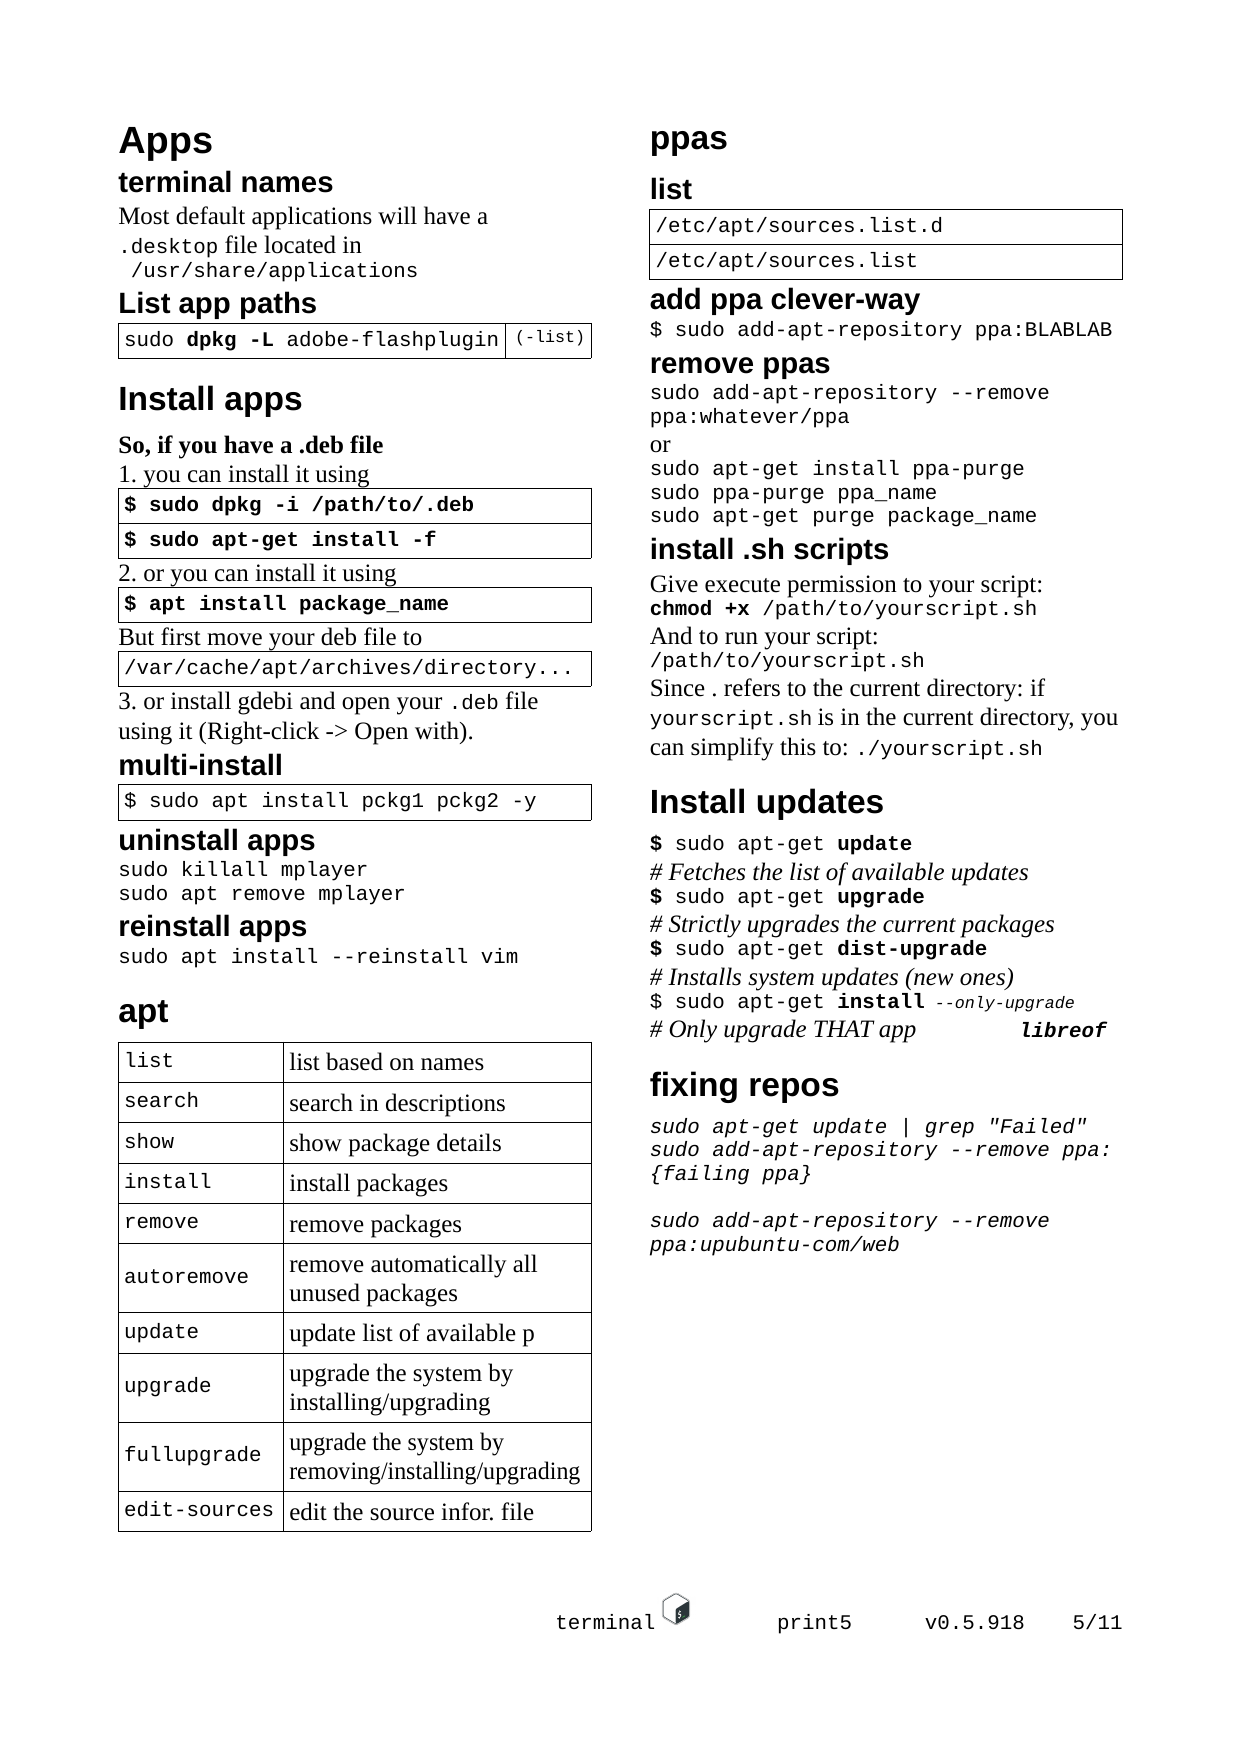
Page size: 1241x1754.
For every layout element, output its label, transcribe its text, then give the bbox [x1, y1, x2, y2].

table_header list [119, 1043, 283, 1082]
subtitle add ppa clever-way [649, 282, 1122, 316]
text $ sudo apt-get dist-upgrade [649, 938, 1122, 962]
text chmod +x /path/to/yourscript.sh [649, 597, 1122, 621]
picture [655, 1588, 697, 1630]
text And to run your script: [649, 621, 1122, 650]
text # Fetches the list of available updates [649, 857, 1122, 886]
text But first move your deb file to [118, 623, 591, 651]
table_header $ sudo apt install pckg1 pckg2 -y [119, 785, 591, 819]
text # Only upgrade THAT app libreof [649, 1014, 1122, 1044]
table_cell autoremove [119, 1244, 283, 1312]
text $ sudo apt-get install --only-upgrade [649, 991, 1122, 1014]
table_header sudo dpkg -L adobe-flashplugin [119, 324, 505, 358]
text $ sudo apt-get upgrade [649, 886, 1122, 909]
subtitle fixing repos [649, 1065, 1122, 1103]
table_header (-list) [506, 324, 591, 358]
text sudo killall mplayer [118, 859, 591, 883]
table_header list based on names [284, 1043, 591, 1082]
table_cell show [119, 1123, 283, 1163]
text sudo add-apt-repository --remove ppa:upubuntu-com/web [649, 1210, 1122, 1258]
table_cell install [119, 1164, 283, 1203]
table_cell remove packages [284, 1204, 591, 1243]
text sudo apt remove mplayer [118, 883, 591, 906]
table_cell upgrade the system by installing/upgrading [284, 1354, 591, 1422]
table_header $ apt install package_name [119, 588, 591, 622]
subtitle multi-install [118, 748, 591, 781]
text sudo ppa-purge ppa_name [649, 482, 1122, 506]
text Since . refers to the current directory: if yourscript.sh is in the current directory, you can simplify this to: ./yourscript.sh [649, 673, 1122, 761]
subtitle install .sh scripts [649, 532, 1122, 566]
text sudo apt-get install ppa-purge [649, 458, 1122, 482]
text /usr/share/applications [118, 260, 591, 283]
table_cell upgrade the system by removing/installing/upgrading [284, 1423, 591, 1491]
text sudo add-apt-repository --remove ppa:whatever/ppa [649, 382, 1122, 429]
subtitle list [649, 172, 1122, 206]
table_cell upgrade [119, 1354, 283, 1422]
text sudo apt-get purge package_name [649, 506, 1122, 529]
table_cell remove automatically all unused packages [284, 1244, 591, 1312]
table_cell install packages [284, 1164, 591, 1203]
table_cell /etc/apt/sources.list [650, 245, 1122, 279]
subtitle apt [118, 991, 591, 1029]
table_cell search in descriptions [284, 1083, 591, 1122]
table_cell show package details [284, 1123, 591, 1163]
table_cell update list of available p [284, 1313, 591, 1353]
table_cell search [119, 1083, 283, 1122]
text or [649, 429, 1122, 458]
subtitle uninstall apps [118, 822, 591, 856]
text $ sudo apt-get update [649, 833, 1122, 857]
text $ sudo add-apt-repository ppa:BLABLAB [649, 319, 1122, 343]
table_cell fullupgrade [119, 1423, 283, 1491]
table_header /etc/apt/sources.list.d [650, 210, 1122, 244]
table_cell edit-sources [119, 1492, 283, 1531]
table_cell remove [119, 1204, 283, 1243]
subtitle remove ppas [649, 346, 1122, 379]
table_cell $ sudo apt-get install -f [119, 524, 591, 558]
text sudo apt install --reinstall vim [118, 946, 591, 970]
text 3. or install gdebi and open your .deb file using it (Right-click -> Open with). [118, 687, 591, 745]
text So, if you have a .deb file [118, 430, 591, 459]
text # Strictly upgrades the current packages [649, 909, 1122, 938]
table_header /var/cache/apt/archives/directory... [119, 652, 591, 686]
subtitle Install apps [118, 379, 591, 418]
text # Installs system updates (new ones) [649, 962, 1122, 991]
subtitle reinstall apps [118, 909, 591, 943]
text 1. you can install it using [118, 459, 591, 488]
table_cell update [119, 1313, 283, 1353]
text sudo add-apt-repository --remove ppa:{failing ppa} [649, 1139, 1122, 1187]
subtitle ppas [649, 118, 1122, 157]
subtitle Install updates [649, 782, 1122, 821]
text Give execute permission to your script: [649, 569, 1122, 597]
text 2. or you can install it using [118, 559, 591, 587]
subtitle terminal names [118, 165, 591, 198]
subtitle Apps [118, 118, 591, 162]
table_header $ sudo dpkg -i /path/to/.deb [119, 489, 591, 523]
text sudo apt-get update | grep "Failed" [649, 1116, 1122, 1139]
table_cell edit the source infor. file [284, 1492, 591, 1531]
text /path/to/yourscript.sh [649, 650, 1122, 673]
subtitle List app paths [118, 286, 591, 320]
text Most default applications will have a .desktop file located in [118, 201, 591, 260]
